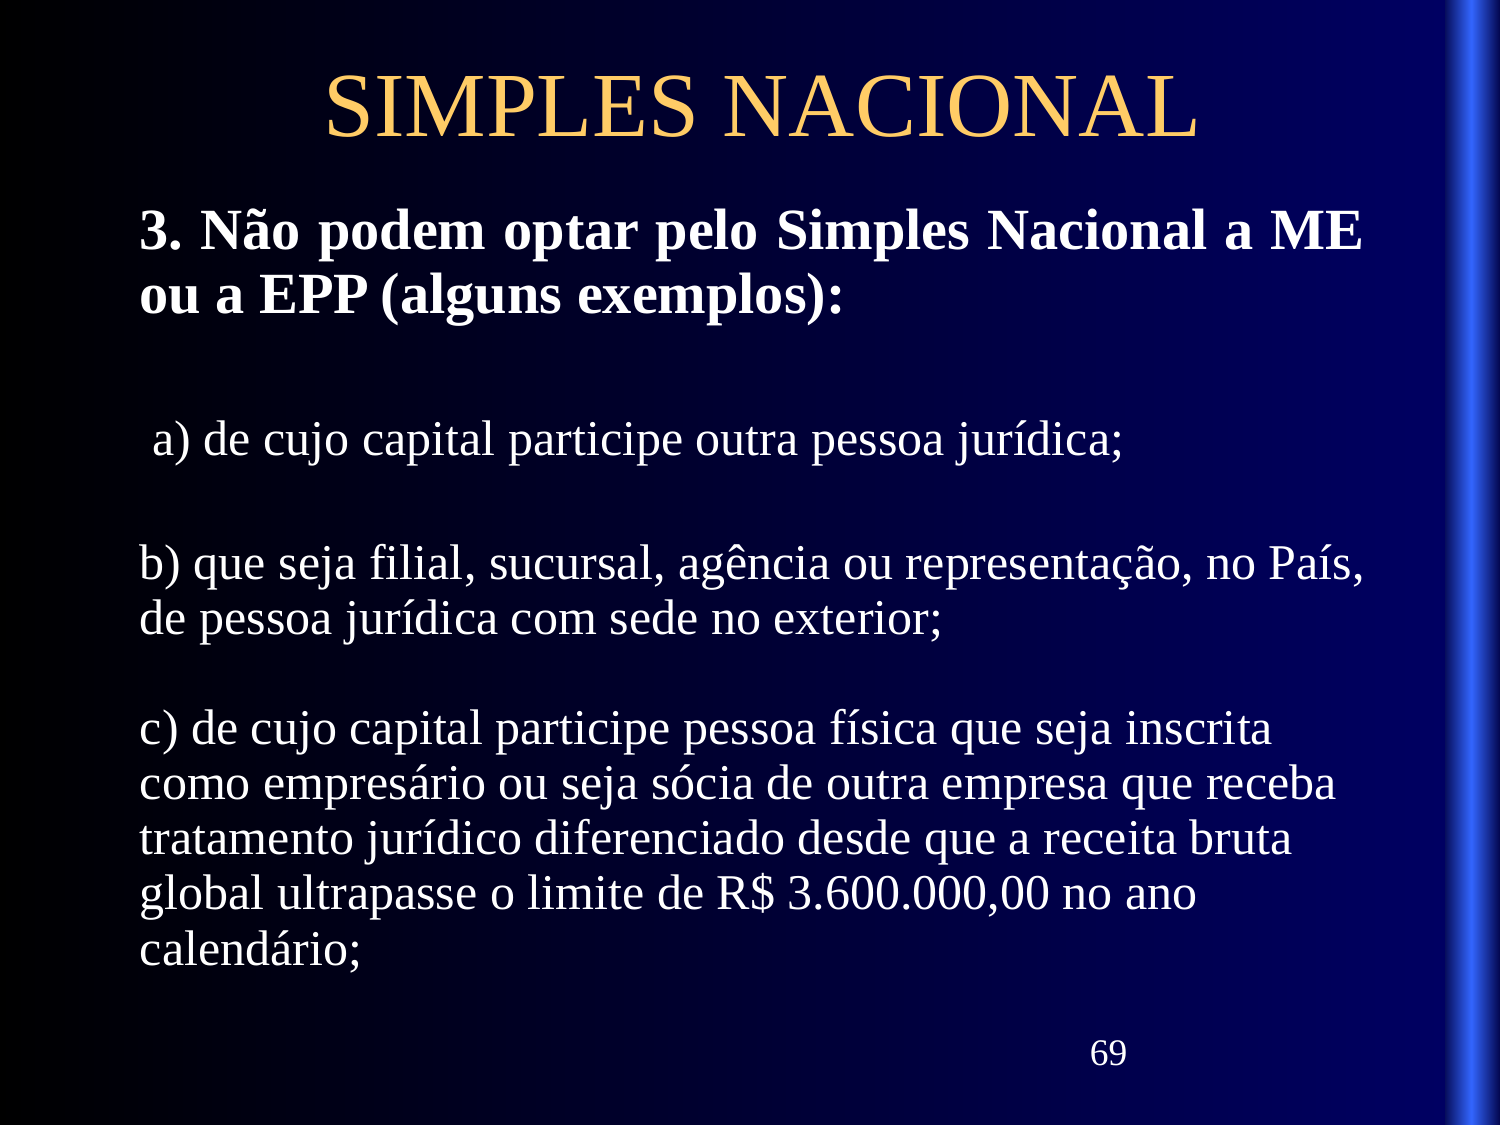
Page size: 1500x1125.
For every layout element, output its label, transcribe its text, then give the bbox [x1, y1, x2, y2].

title SIMPLES NACIONAL [125, 37, 1401, 188]
text_box 3. Não podem optar pelo Simples Nacional a ME ou a EPP (alguns exemplos): a) de cujo capital participe outra pessoa jurídica; b) que seja filial, sucursal, agência ou representação, no País, de pessoa jurídica com sede no exterior; c) de cujo capital participe pessoa física que seja inscrita como empresário ou seja sócia de outra empresa que receba tratamento jurídico diferenciado desde que a receita bruta global ultrapasse o limite de R$ 3.600.000,00 no ano calendário; [125, 189, 1401, 1090]
